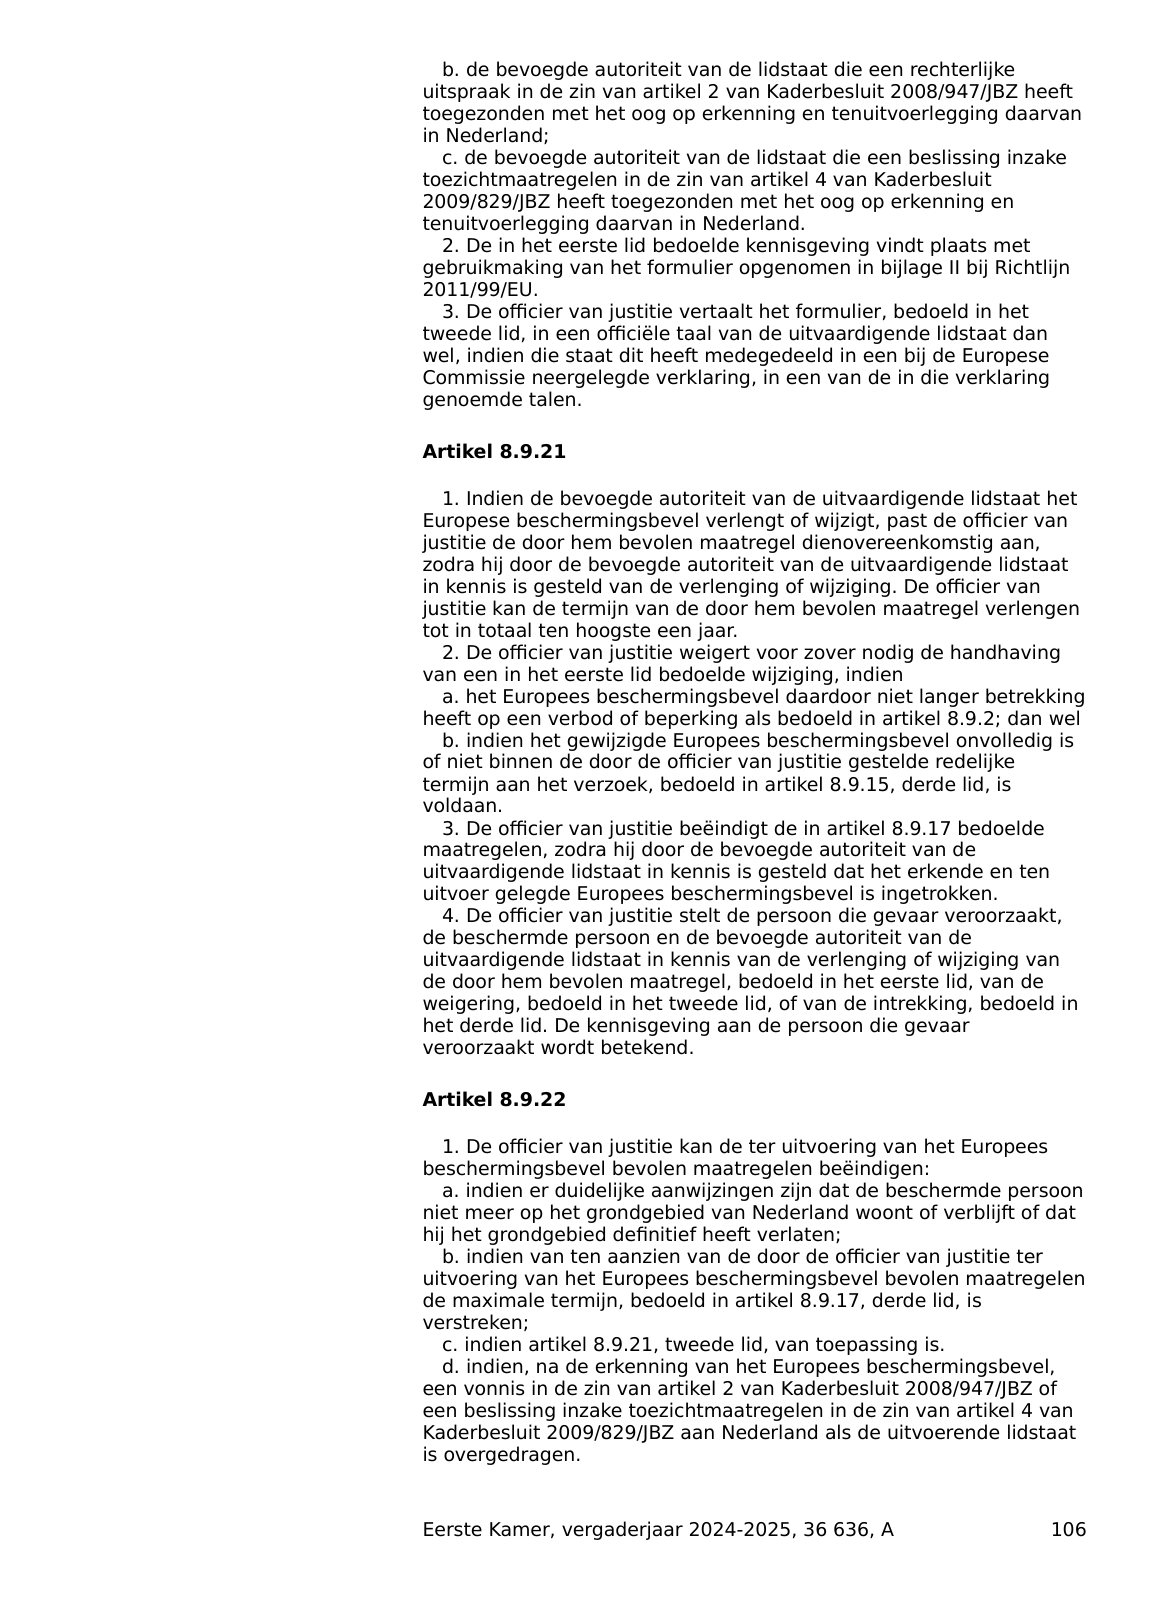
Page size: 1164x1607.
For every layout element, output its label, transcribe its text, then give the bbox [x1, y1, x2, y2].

text 3. De officier van justitie beëindigt de in artikel 8.9.17 bedoelde maatregelen, zodra hij door de bevoegde autoriteit van de uitvaardigende lidstaat in kennis is gesteld dat het erkende en ten uitvoer gelegde Europees beschermingsbevel is ingetrokken. [422, 817, 1087, 905]
text b. indien van ten aanzien van de door de officier van justitie ter uitvoering van het Europees beschermingsbevel bevolen maatregelen de maximale termijn, bedoeld in artikel 8.9.17, derde lid, is verstreken; [422, 1246, 1087, 1334]
text 3. De officier van justitie vertaalt het formulier, bedoeld in het tweede lid, in een officiële taal van de uitvaardigende lidstaat dan wel, indien die staat dit heeft medegedeeld in een bij de Europese Commissie neergelegde verklaring, in een van de in die verklaring genoemde talen. [422, 301, 1087, 411]
text b. de bevoegde autoriteit van de lidstaat die een rechterlijke uitspraak in de zin van artikel 2 van Kaderbesluit 2008/947/JBZ heeft toegezonden met het oog op erkenning en tenuitvoerlegging daarvan in Nederland; [422, 59, 1087, 147]
text b. indien het gewijzigde Europees beschermingsbevel onvolledig is of niet binnen de door de officier van justitie gestelde redelijke termijn aan het verzoek, bedoeld in artikel 8.9.15, derde lid, is voldaan. [422, 729, 1087, 817]
text c. de bevoegde autoriteit van de lidstaat die een beslissing inzake toezichtmaatregelen in de zin van artikel 4 van Kaderbesluit 2009/829/JBZ heeft toegezonden met het oog op erkenning en tenuitvoerlegging daarvan in Nederland. [422, 147, 1087, 235]
text a. het Europees beschermingsbevel daardoor niet langer betrekking heeft op een verbod of beperking als bedoeld in artikel 8.9.2; dan wel [422, 686, 1087, 729]
text 4. De officier van justitie stelt de persoon die gevaar veroorzaakt, de beschermde persoon en de bevoegde autoriteit van de uitvaardigende lidstaat in kennis van de verlenging of wijziging van de door hem bevolen maatregel, bedoeld in het eerste lid, van de weigering, bedoeld in het tweede lid, of van de intrekking, bedoeld in het derde lid. De kennisgeving aan de persoon die gevaar veroorzaakt wordt betekend. [422, 905, 1087, 1059]
text 1. Indien de bevoegde autoriteit van de uitvaardigende lidstaat het Europese beschermingsbevel verlengt of wijzigt, past de officier van justitie de door hem bevolen maatregel dienovereenkomstig aan, zodra hij door de bevoegde autoriteit van de uitvaardigende lidstaat in kennis is gesteld van de verlenging of wijziging. De officier van justitie kan de termijn van de door hem bevolen maatregel verlengen tot in totaal ten hoogste een jaar. [422, 488, 1087, 642]
subtitle Artikel 8.9.21 [422, 441, 1087, 463]
text 1. De officier van justitie kan de ter uitvoering van het Europees beschermingsbevel bevolen maatregelen beëindigen: [422, 1136, 1087, 1180]
text c. indien artikel 8.9.21, tweede lid, van toepassing is. [422, 1334, 1087, 1356]
text 2. De in het eerste lid bedoelde kennisgeving vindt plaats met gebruikmaking van het formulier opgenomen in bijlage II bij Richtlijn 2011/99/EU. [422, 235, 1087, 301]
text d. indien, na de erkenning van het Europees beschermingsbevel, een vonnis in de zin van artikel 2 van Kaderbesluit 2008/947/JBZ of een beslissing inzake toezichtmaatregelen in de zin van artikel 4 van Kaderbesluit 2009/829/JBZ aan Nederland als de uitvoerende lidstaat is overgedragen. [422, 1356, 1087, 1466]
text 2. De officier van justitie weigert voor zover nodig de handhaving van een in het eerste lid bedoelde wijziging, indien [422, 642, 1087, 686]
text a. indien er duidelijke aanwijzingen zijn dat de beschermde persoon niet meer op het grondgebied van Nederland woont of verblijft of dat hij het grondgebied definitief heeft verlaten; [422, 1180, 1087, 1246]
subtitle Artikel 8.9.22 [422, 1089, 1087, 1111]
